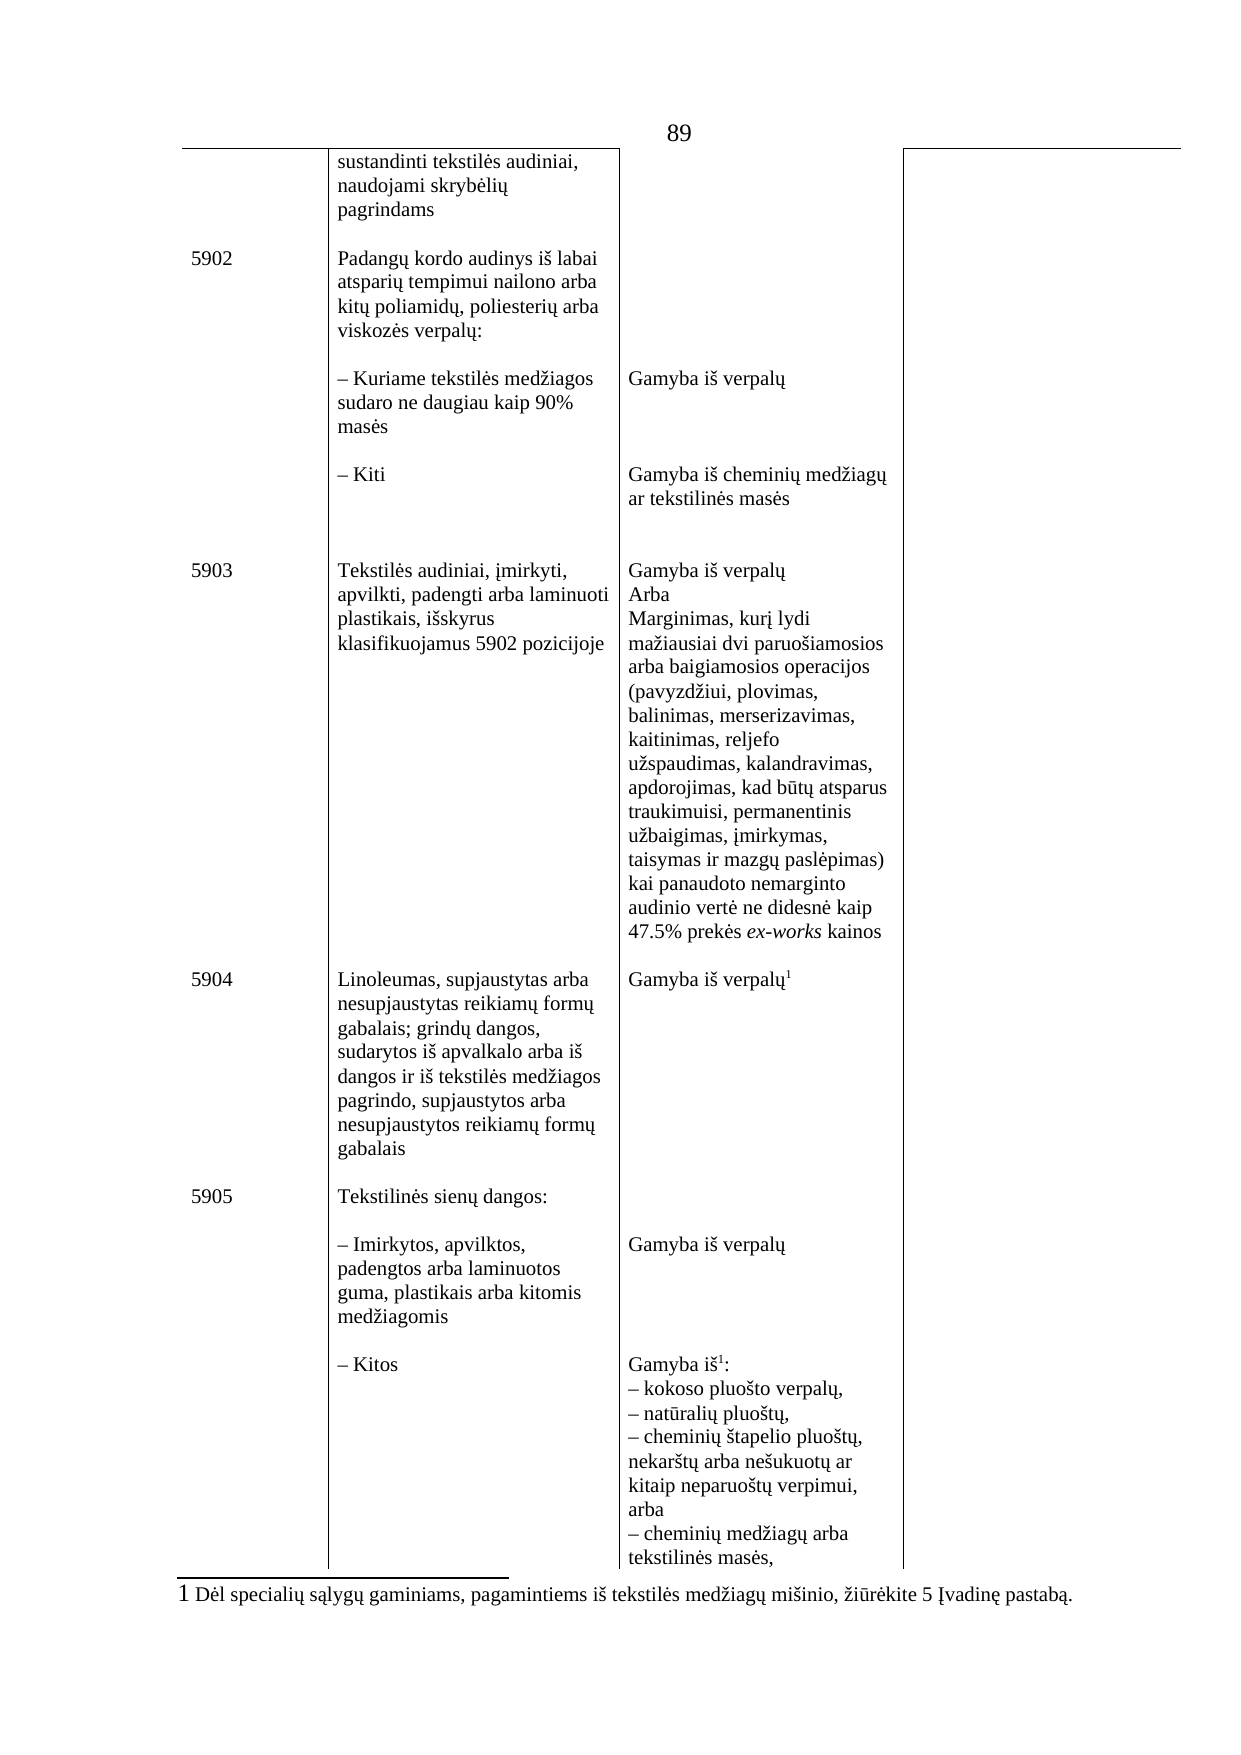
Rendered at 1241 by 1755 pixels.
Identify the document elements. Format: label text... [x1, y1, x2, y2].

table_cell [620, 1184, 903, 1232]
table_cell [329, 1521, 619, 1569]
table_cell [182, 149, 328, 245]
table_cell [904, 1521, 1181, 1569]
table_cell 5905 [182, 1184, 328, 1232]
table_cell [177, 967, 182, 1184]
table_cell [182, 1232, 328, 1352]
table_cell [904, 967, 1181, 1184]
table_cell [904, 1184, 1181, 1232]
table_cell [182, 1376, 328, 1400]
table_cell Gamyba iš cheminių medžiagų ar tekstilinės masės [620, 462, 903, 558]
table_cell Gamyba iš1: [620, 1352, 903, 1376]
table_cell [182, 462, 328, 558]
table_cell sustandinti tekstilės audiniai, naudojami skrybėlių pagrindams [329, 149, 619, 245]
table_cell [904, 1352, 1181, 1376]
table_cell [182, 366, 328, 462]
table_cell [177, 148, 182, 245]
table_cell [620, 245, 903, 366]
table_cell [182, 1521, 328, 1569]
table_cell [329, 1400, 619, 1521]
table_cell [177, 1232, 182, 1352]
table_cell Gamyba iš verpalų [620, 1232, 903, 1352]
table_cell – Kitos [329, 1352, 619, 1376]
table_cell [182, 1400, 328, 1521]
table_cell [904, 558, 1181, 967]
table_cell [177, 1352, 182, 1376]
table_cell [904, 366, 1181, 462]
table_cell [904, 149, 1181, 245]
table_cell – Imirkytos, apvilktos, padengtos arba laminuotos guma, plastikais arba kitomis medžiagomis [329, 1232, 619, 1352]
table_cell [177, 1400, 182, 1521]
table_cell – Kiti [329, 462, 619, 558]
table_cell [177, 462, 182, 558]
table_cell [904, 1376, 1181, 1400]
table_cell [904, 1232, 1181, 1352]
table_cell – cheminių medžiagų arba tekstilinės masės, [620, 1521, 903, 1569]
table_cell Gamyba iš verpalų [620, 967, 903, 1184]
table_cell [177, 1521, 182, 1569]
table_cell 5902 [182, 245, 328, 366]
table_cell [904, 462, 1181, 558]
table_cell [177, 1376, 182, 1400]
table_cell [182, 1352, 328, 1376]
table_cell Linoleumas, supjaustytas arba nesupjaustytas reikiamų formų gabalais; grindų dangos, sudarytos iš apvalkalo arba iš dangos ir iš tekstilės medžiagos pagrindo, supjaustytos arba nesupjaustytos reikiamų formų gabalais [329, 967, 619, 1184]
table_cell [904, 245, 1181, 366]
table_cell [620, 148, 903, 245]
table_cell – natūralių pluoštų, – cheminių štapelio pluoštų, nekarštų arba nešukuotų ar kitaip neparuoštų verpimui, arba [620, 1400, 903, 1521]
table_cell Gamyba iš verpalų Arba Marginimas, kurį lydi mažiausiai dvi paruošiamosios arba baigiamosios operacijos (pavyzdžiui, plovimas, balinimas, merserizavimas, kaitinimas, reljefo užspaudimas, kalandravimas, apdorojimas, kad būtų atsparus traukimuisi, permanentinis užbaigimas, įmirkymas, taisymas ir mazgų paslėpimas) kai panaudoto nemarginto audinio vertė ne didesnė kaip 47.5% prekės ex-works kainos [620, 558, 903, 967]
table_cell 5903 [182, 558, 328, 967]
table_cell [329, 1376, 619, 1400]
table_cell Gamyba iš verpalų [620, 366, 903, 462]
table_cell 5904 [182, 967, 328, 1184]
table_cell [177, 366, 182, 462]
table_cell Tekstilės audiniai, įmirkyti, apvilkti, padengti arba laminuoti plastikais, išskyrus klasifikuojamus 5902 pozicijoje [329, 558, 619, 967]
table_cell – Kuriame tekstilės medžiagos sudaro ne daugiau kaip 90% masės [329, 366, 619, 462]
table_cell Tekstilinės sienų dangos: [329, 1184, 619, 1232]
table_cell [177, 558, 182, 967]
table_cell [904, 1400, 1181, 1521]
table_cell [177, 1184, 182, 1232]
table_cell – kokoso pluošto verpalų, [620, 1376, 903, 1400]
table_cell [177, 245, 182, 366]
table_cell Padangų kordo audinys iš labai atsparių tempimui nailono arba kitų poliamidų, poliesterių arba viskozės verpalų: [329, 245, 619, 366]
